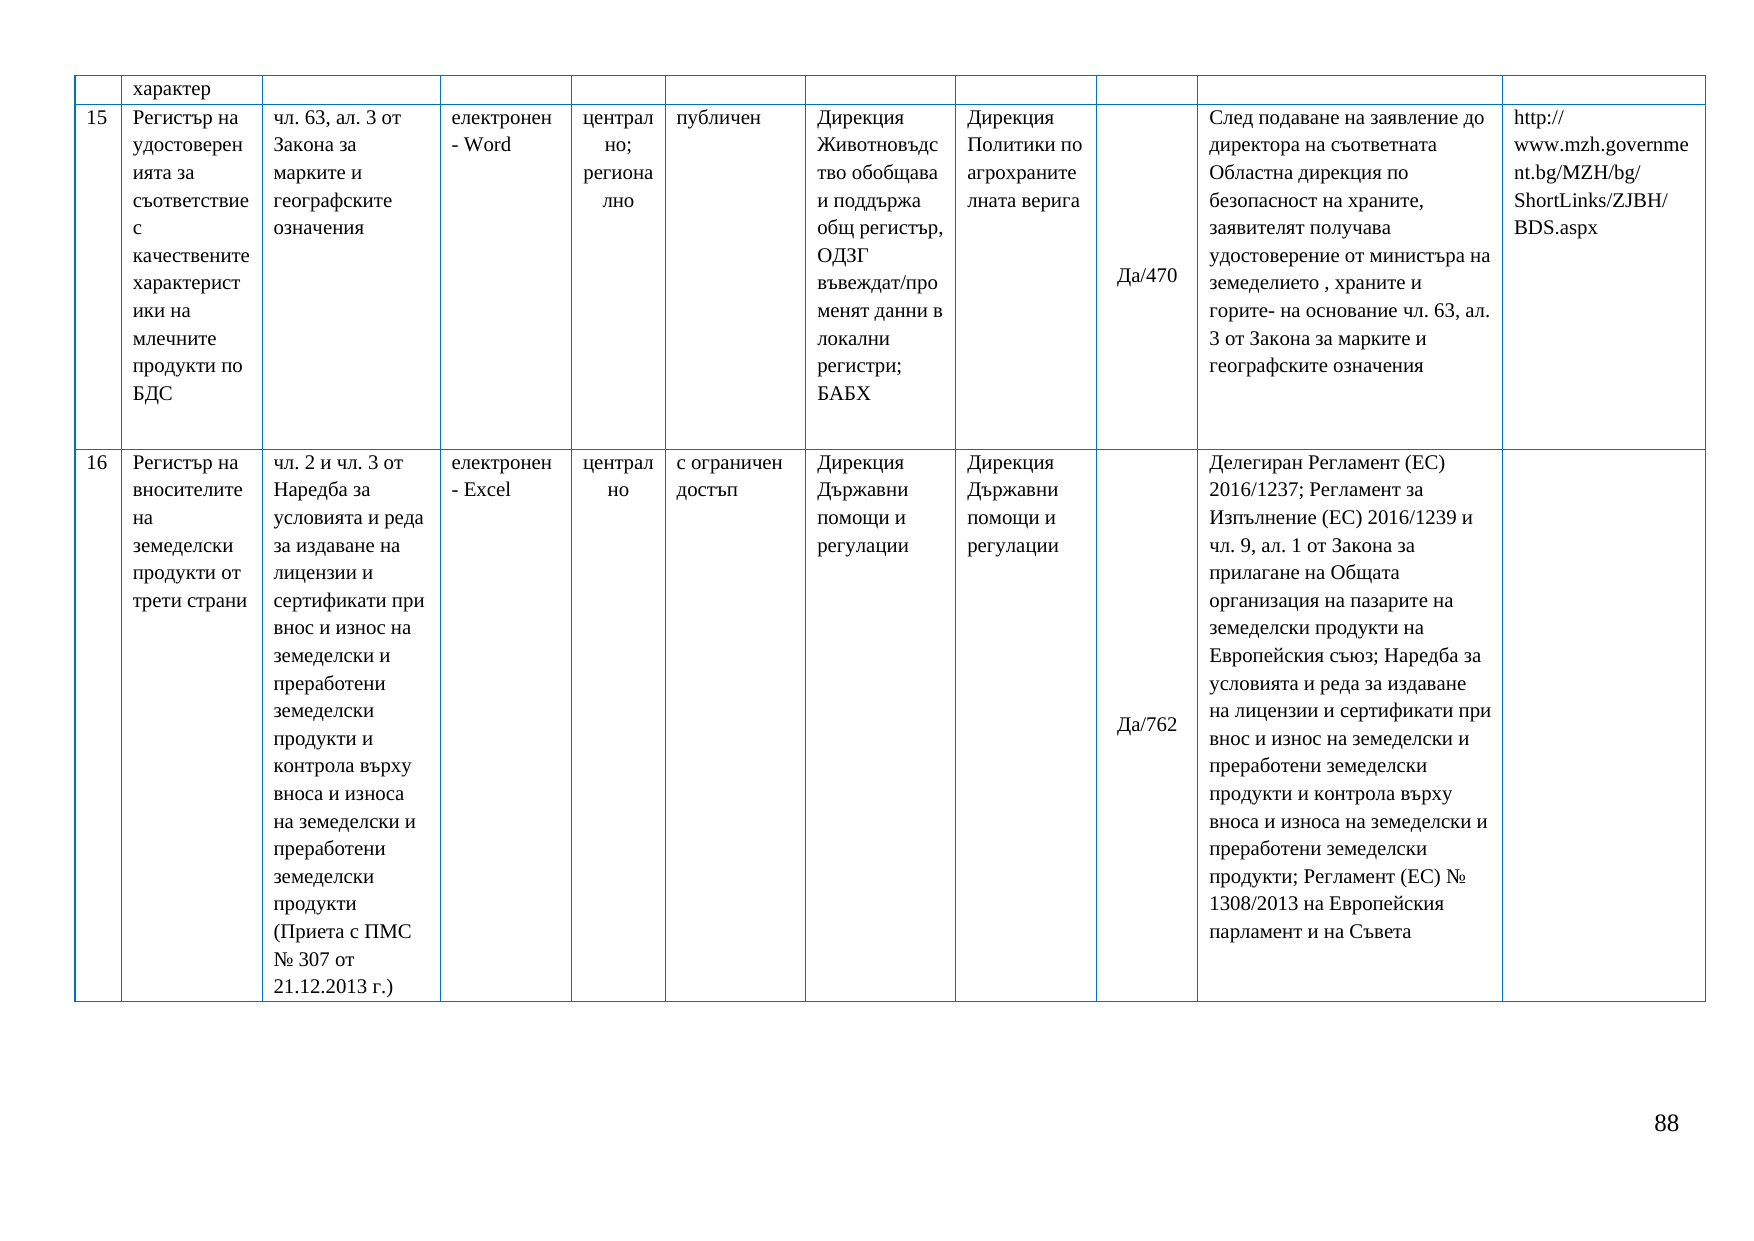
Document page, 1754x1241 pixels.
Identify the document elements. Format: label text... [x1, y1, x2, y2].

table_cell Делегиран Регламент (ЕС) 2016/1237; Регламент за Изпълнение (ЕС) 2016/1239 и чл. 9, ал. 1 от Закона за прилагане на Общата организация на пазарите на земеделски продукти на Европейския съюз; Наредба за условията и реда за издаване на лицензии и сертификати при внос и износ на земеделски и преработени земеделски продукти и контрола върху вноса и износа на земеделски и преработени земеделски продукти; Регламент (ЕС) № 1308/2013 на Европейския парламент и на Съвета [1198, 450, 1502, 1001]
table_cell [441, 76, 571, 104]
table_cell [806, 76, 955, 104]
table_cell чл. 63, ал. 3 от Закона за марките и географските означения [263, 105, 440, 449]
table_cell [1503, 76, 1705, 104]
table_cell Дирекция Държавни помощи и регулации [806, 450, 955, 1001]
table_cell публичен [666, 105, 805, 449]
table_cell с ограничен достъп [666, 450, 805, 1001]
table_cell Регистър на вносителите на земеделски продукти от трети страни [122, 450, 262, 1001]
table_cell След подаване на заявление до директора на съответната Областна дирекция по безопасност на храните, заявителят получава удостоверение от министъра на земеделието , храните и горите- на основание чл. 63, ал. 3 от Закона за марките и географските означения [1198, 105, 1502, 449]
table_cell Да/762 [1097, 450, 1197, 1001]
table_cell характер [122, 76, 262, 104]
table_cell чл. 2 и чл. 3 от Наредба за условията и реда за издаване на лицензии и сертификати при внос и износ на земеделски и преработени земеделски продукти и контрола върху вноса и износа на земеделски и преработени земеделски продукти (Приета с ПМС № 307 от 21.12.2013 г.) [263, 450, 440, 1001]
table_cell [263, 76, 440, 104]
table_cell 15 [76, 105, 121, 449]
table_cell [1097, 76, 1197, 104]
table_cell централно [572, 450, 665, 1001]
table_cell Дирекция Държавни помощи и регулации [956, 450, 1096, 1001]
table_cell електронен - Excel [441, 450, 571, 1001]
table_cell Дирекция Животновъдство обобщава и поддържа общ регистър, ОДЗГ въвеждат/променят данни в локални регистри; БАБХ [806, 105, 955, 449]
table_cell [76, 76, 121, 104]
table_cell Да/470 [1097, 105, 1197, 449]
table_cell [956, 76, 1096, 104]
table_cell 16 [76, 450, 121, 1001]
table_cell Дирекция Политики по агрохранителната верига [956, 105, 1096, 449]
table_cell [1198, 76, 1502, 104]
table_cell [1503, 450, 1705, 1001]
table_cell [572, 76, 665, 104]
table_cell Регистър на удостоверенията за съответствие с качествените характеристики на млечните продукти по БДС [122, 105, 262, 449]
table_cell централно; регионално [572, 105, 665, 449]
table_cell [666, 76, 805, 104]
table_cell електронен - Word [441, 105, 571, 449]
table_cell http://www.mzh.government.bg/MZH/bg/ShortLinks/ZJBH/BDS.aspx [1503, 105, 1705, 449]
